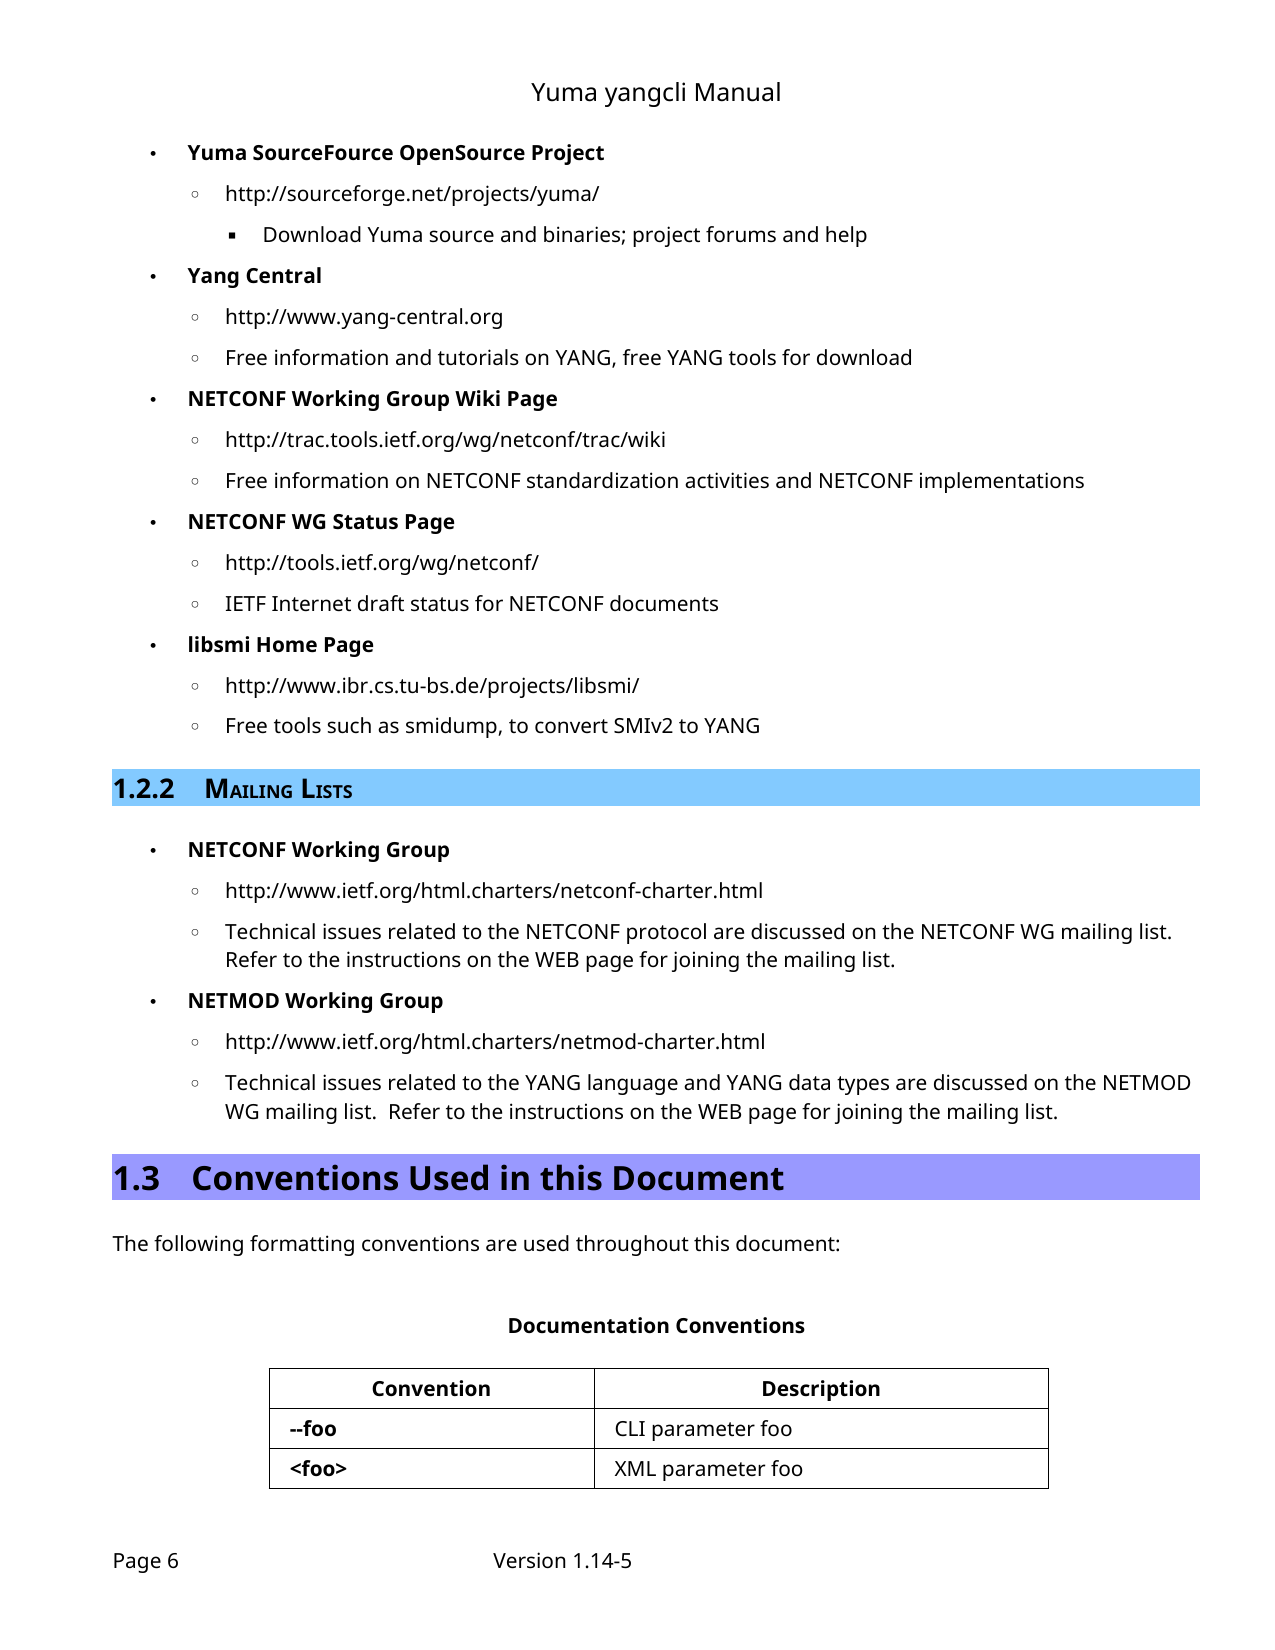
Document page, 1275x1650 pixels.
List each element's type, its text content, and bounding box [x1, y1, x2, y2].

list http://trac.tools.ietf.org/wg/netconf/trac/wiki [187, 425, 1200, 453]
subtitle Documentation Conventions [127, 1311, 1185, 1339]
list http://tools.ietf.org/wg/netconf/ [187, 548, 1200, 576]
table_cell XML parameter foo [595, 1449, 1048, 1488]
text The following formatting conventions are used throughout this document: [112, 1229, 1200, 1257]
table_header Convention [270, 1369, 594, 1408]
list NETCONF WG Status Page [150, 507, 1200, 535]
list Free information and tutorials on YANG, free YANG tools for download [187, 343, 1200, 372]
table_cell --foo [270, 1409, 594, 1448]
list libsmi Home Page [150, 630, 1200, 658]
table_cell <foo> [270, 1449, 594, 1488]
subtitle Conventions Used in this Document [112, 1154, 1200, 1200]
list Yang Central [150, 261, 1200, 290]
list Free tools such as smidump, to convert SMIv2 to YANG [187, 712, 1200, 740]
table_cell CLI parameter foo [595, 1409, 1048, 1448]
list http://www.ibr.cs.tu-bs.de/projects/libsmi/ [187, 671, 1200, 699]
list IETF Internet draft status for NETCONF documents [187, 589, 1200, 617]
list http://sourceforge.net/projects/yuma/ [187, 179, 1200, 208]
list Free information on NETCONF standardization activities and NETCONF implementations [187, 466, 1200, 494]
list Yuma SourceFource OpenSource Project [150, 138, 1200, 167]
list Technical issues related to the YANG language and YANG data types are discussed on the NETMOD WG mailing list. Refer to the instructions on the WEB page for joining the mailing list. [187, 1068, 1200, 1125]
list http://www.ietf.org/html.charters/netmod-charter.html [187, 1027, 1200, 1056]
list http://www.yang-central.org [187, 302, 1200, 331]
list NETMOD Working Group [150, 987, 1200, 1015]
subtitle Mailing Lists [112, 769, 1200, 806]
list Technical issues related to the NETCONF protocol are discussed on the NETCONF WG mailing list. Refer to the instructions on the WEB page for joining the mailing list. [187, 917, 1200, 974]
list http://www.ietf.org/html.charters/netconf-charter.html [187, 876, 1200, 905]
list NETCONF Working Group Wiki Page [150, 384, 1200, 413]
table_header Description [595, 1369, 1048, 1408]
list NETCONF Working Group [150, 835, 1200, 864]
list Download Yuma source and binaries; project forums and help [225, 220, 1200, 249]
